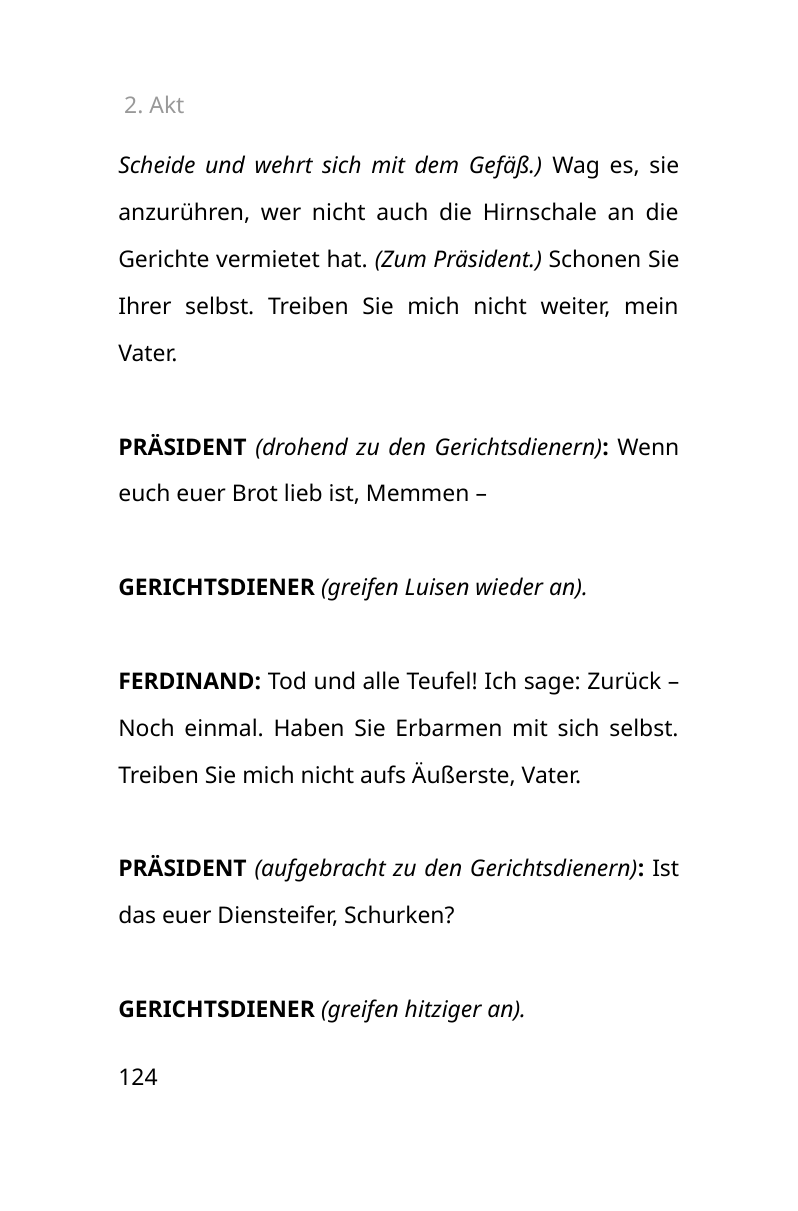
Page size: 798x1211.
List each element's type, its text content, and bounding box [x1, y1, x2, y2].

text GERICHTSDIENER (greifen hitziger an). [118, 958, 679, 1024]
text PRÄSIDENT (drohend zu den Gerichtsdienern): Wenn euch euer Brot lieb ist, Memmen – [118, 395, 679, 509]
text PRÄSIDENT (aufgebracht zu den Gerichtsdienern): Ist das euer Diensteifer, Schurken? [118, 817, 679, 931]
text GERICHTSDIENER (greifen Luisen wieder an). [118, 536, 679, 602]
text FERDINAND: Tod und alle Teufel! Ich sage: Zurück – Noch einmal. Haben Sie Erbarmen mit sich selbst. Treiben Sie mich nicht aufs Äußerste, Vater. [118, 630, 679, 790]
text Scheide und wehrt sich mit dem Gefäß.) Wag es, sie anzurühren, wer nicht auch die Hirnschale an die Gerichte vermietet hat. (Zum Präsident.) Schonen Sie Ihrer selbst. Treiben Sie mich nicht weiter, mein Vater. [118, 149, 679, 368]
